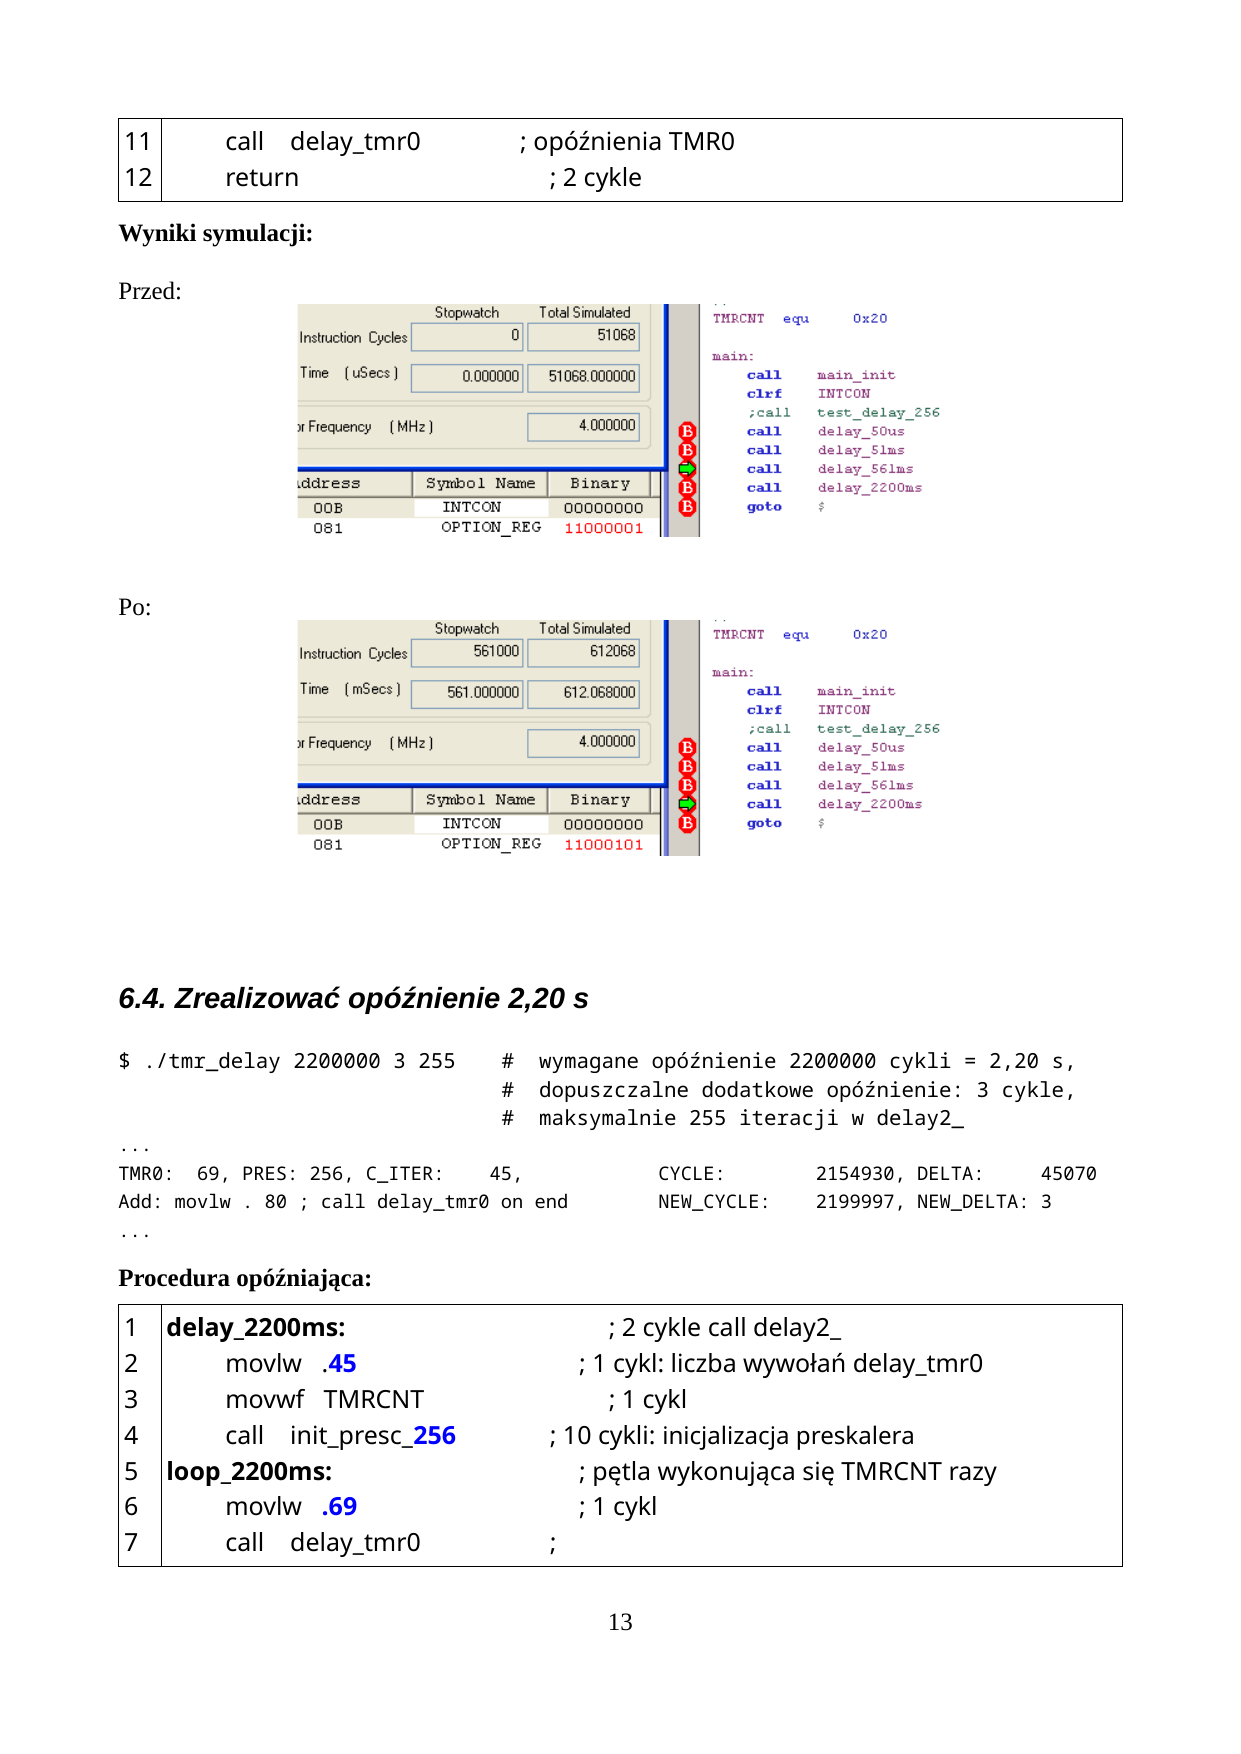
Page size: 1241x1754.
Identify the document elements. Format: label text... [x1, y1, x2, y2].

subtitle 6.4. Zrealizować opóźnienie 2,20 s [118, 981, 1122, 1015]
text # maksymalnie 255 iteracji w delay2_ [118, 1103, 1122, 1132]
picture [297, 304, 943, 537]
table_header 11 12 [119, 119, 161, 201]
text # dopuszczalne dodatkowe opóźnienie: 3 cykle, [118, 1075, 1122, 1103]
text Add: movlw . 80 ; call delay_tmr0 on end NEW_CYCLE: 2199997, NEW_DELTA: 3 [118, 1188, 1122, 1214]
table_header delay_2200ms: ; 2 cykle call delay2_ movlw .45 ; 1 cykl: liczba wywołań delay_tmr0 movwf TMRCNT ; 1 cykl call init_presc_256 ; 10 cykli: inicjalizacja preskalera loop_2200ms: ; pętla wykonująca się TMRCNT razy movlw .69 ; 1 cykl call delay_tmr0 ; [162, 1305, 1122, 1566]
text Przed: [118, 276, 1122, 304]
text ... [118, 1217, 1122, 1242]
table_header call delay_tmr0 ; opóźnienia TMR0 return ; 2 cykle [162, 119, 1122, 201]
table_header 1 2 3 4 5 6 7 [119, 1305, 161, 1566]
picture [297, 620, 943, 856]
text $ ./tmr_delay 2200000 3 255 # wymagane opóźnienie 2200000 cykli = 2,20 s, [118, 1046, 1122, 1075]
text Po: [118, 592, 1122, 621]
text ... [118, 1132, 1122, 1157]
text Procedura opóźniająca: [118, 1263, 1122, 1291]
text Wyniki symulacji: [118, 218, 1122, 247]
text TMR0: 69, PRES: 256, C_ITER: 45, CYCLE: 2154930, DELTA: 45070 [118, 1160, 1122, 1186]
